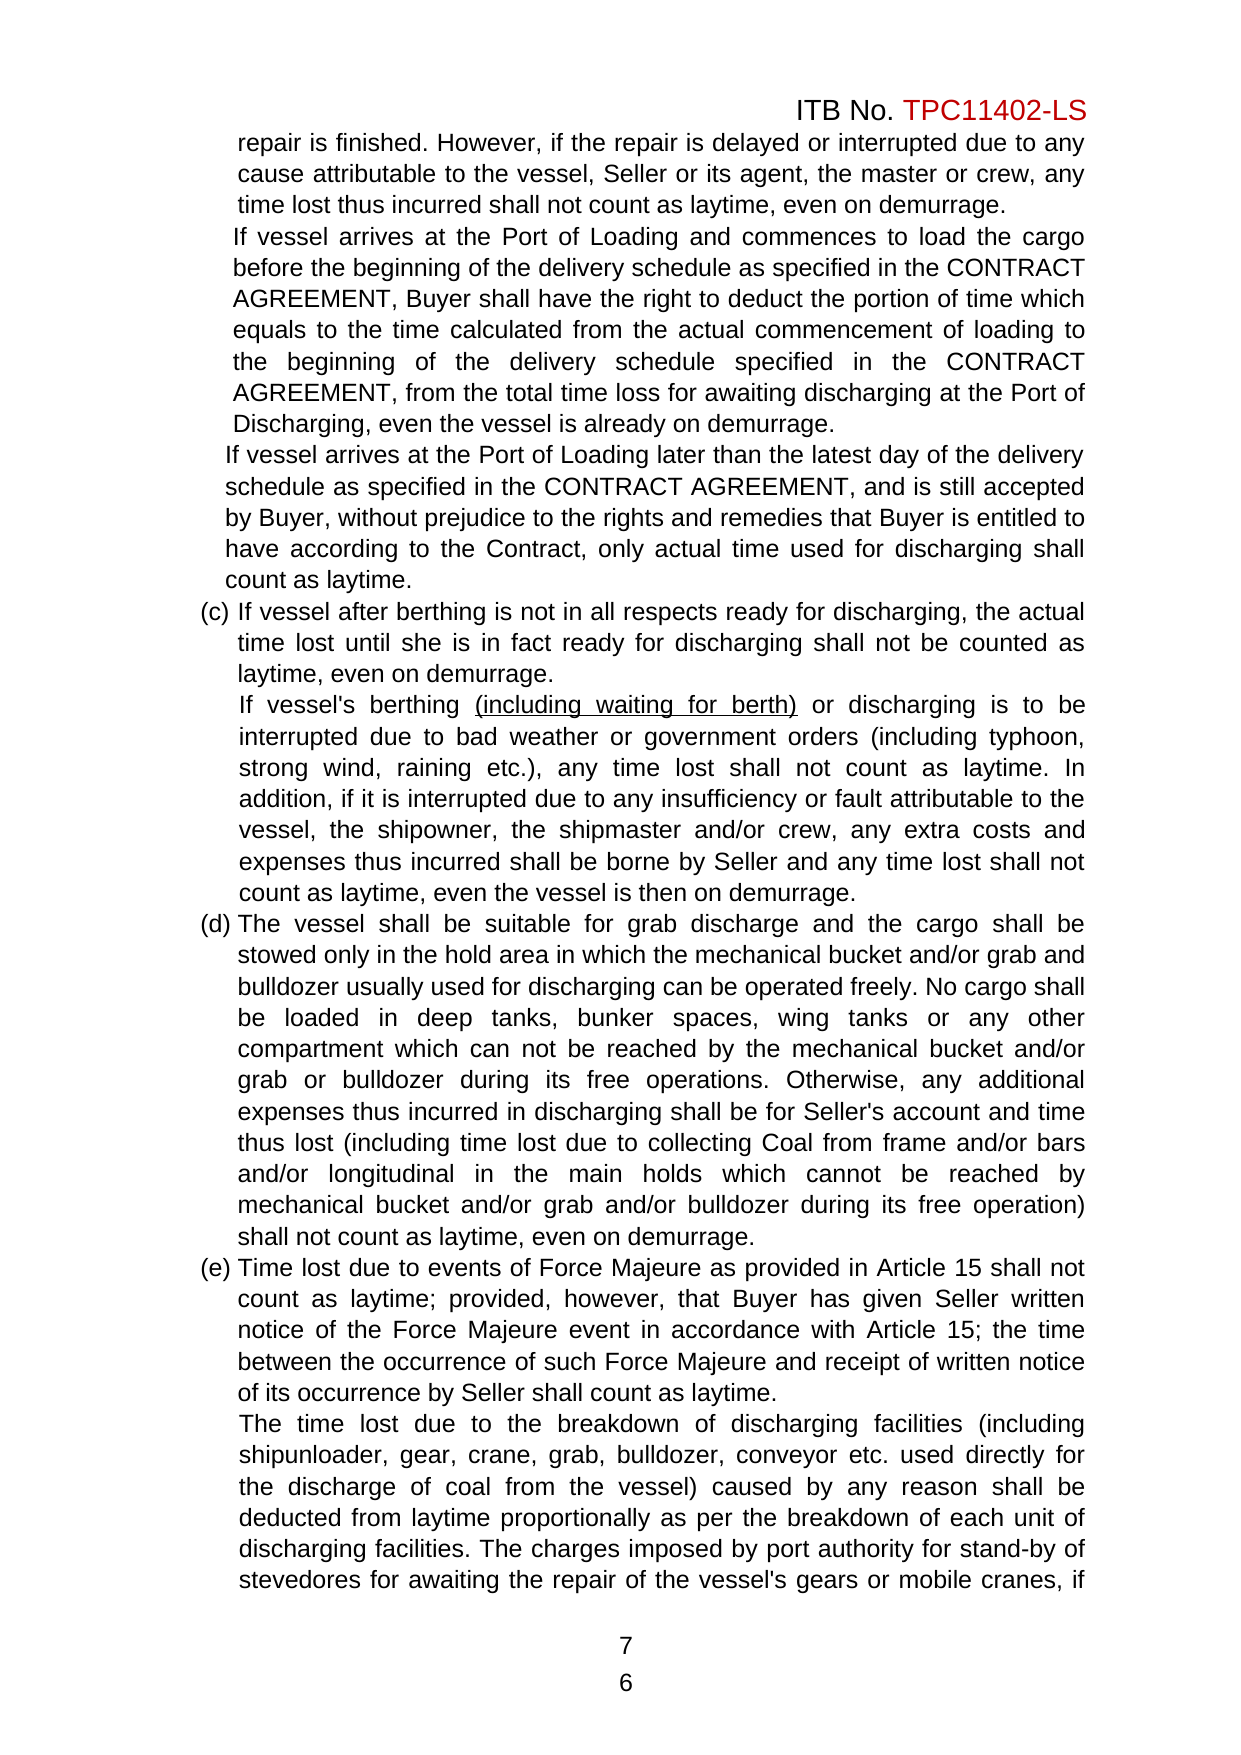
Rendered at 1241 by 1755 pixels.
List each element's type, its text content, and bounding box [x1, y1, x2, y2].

text If vessel's berthing (including waiting for berth) or discharging is to be interrupted due to bad weather or government orders (including typhoon, strong wind, raining etc.), any time lost shall not count as laytime. In addition, if it is interrupted due to any insufficiency or fault attributable to the vessel, the shipowner, the shipmaster and/or crew, any extra costs and expenses thus incurred shall be borne by Seller and any time lost shall not count as laytime, even the vessel is then on demurrage. [239, 689, 1087, 907]
text If vessel arrives at the Port of Loading and commences to load the cargo before the beginning of the delivery schedule as specified in the CONTRACT AGREEMENT, Buyer shall have the right to deduct the portion of time which equals to the time calculated from the actual commencement of loading to the beginning of the delivery schedule specified in the CONTRACT AGREEMENT, from the total time loss for awaiting discharging at the Port of Discharging, even the vessel is already on demurrage. [233, 220, 1087, 439]
list If vessel after berthing is not in all respects ready for discharging, the actual time lost until she is in fact ready for discharging shall not be counted as laytime, even on demurrage. [200, 595, 1087, 689]
list Time lost due to events of Force Majeure as provided in Article 15 shall not count as laytime; provided, however, that Buyer has given Seller written notice of the Force Majeure event in accordance with Article 15; the time between the occurrence of such Force Majeure and receipt of written notice of its occurrence by Seller shall count as laytime. [200, 1251, 1087, 1407]
text The time lost due to the breakdown of discharging facilities (including shipunloader, gear, crane, grab, bulldozer, conveyor etc. used directly for the discharge of coal from the vessel) caused by any reason shall be deducted from laytime proportionally as per the breakdown of each unit of discharging facilities. The charges imposed by port authority for stand-by of stevedores for awaiting the repair of the vessel's gears or mobile cranes, if [239, 1407, 1087, 1595]
list The vessel shall be suitable for grab discharge and the cargo shall be stowed only in the hold area in which the mechanical bucket and/or grab and bulldozer usually used for discharging can be operated freely. No cargo shall be loaded in deep tanks, bunker spaces, wing tanks or any other compartment which can not be reached by the mechanical bucket and/or grab or bulldozer during its free operations. Otherwise, any additional expenses thus incurred in discharging shall be for Seller's account and time thus lost (including time lost due to collecting Coal from frame and/or bars and/or longitudinal in the main holds which cannot be reached by mechanical bucket and/or grab and/or bulldozer during its free operation) shall not count as laytime, even on demurrage. [200, 907, 1087, 1251]
list repair is finished. However, if the repair is delayed or interrupted due to any cause attributable to the vessel, Seller or its agent, the master or crew, any time lost thus incurred shall not count as laytime, even on demurrage. [200, 126, 1087, 220]
text If vessel arrives at the Port of Loading later than the latest day of the delivery schedule as specified in the CONTRACT AGREEMENT, and is still accepted by Buyer, without prejudice to the rights and remedies that Buyer is entitled to have according to the Contract, only actual time used for discharging shall count as laytime. [225, 439, 1086, 595]
